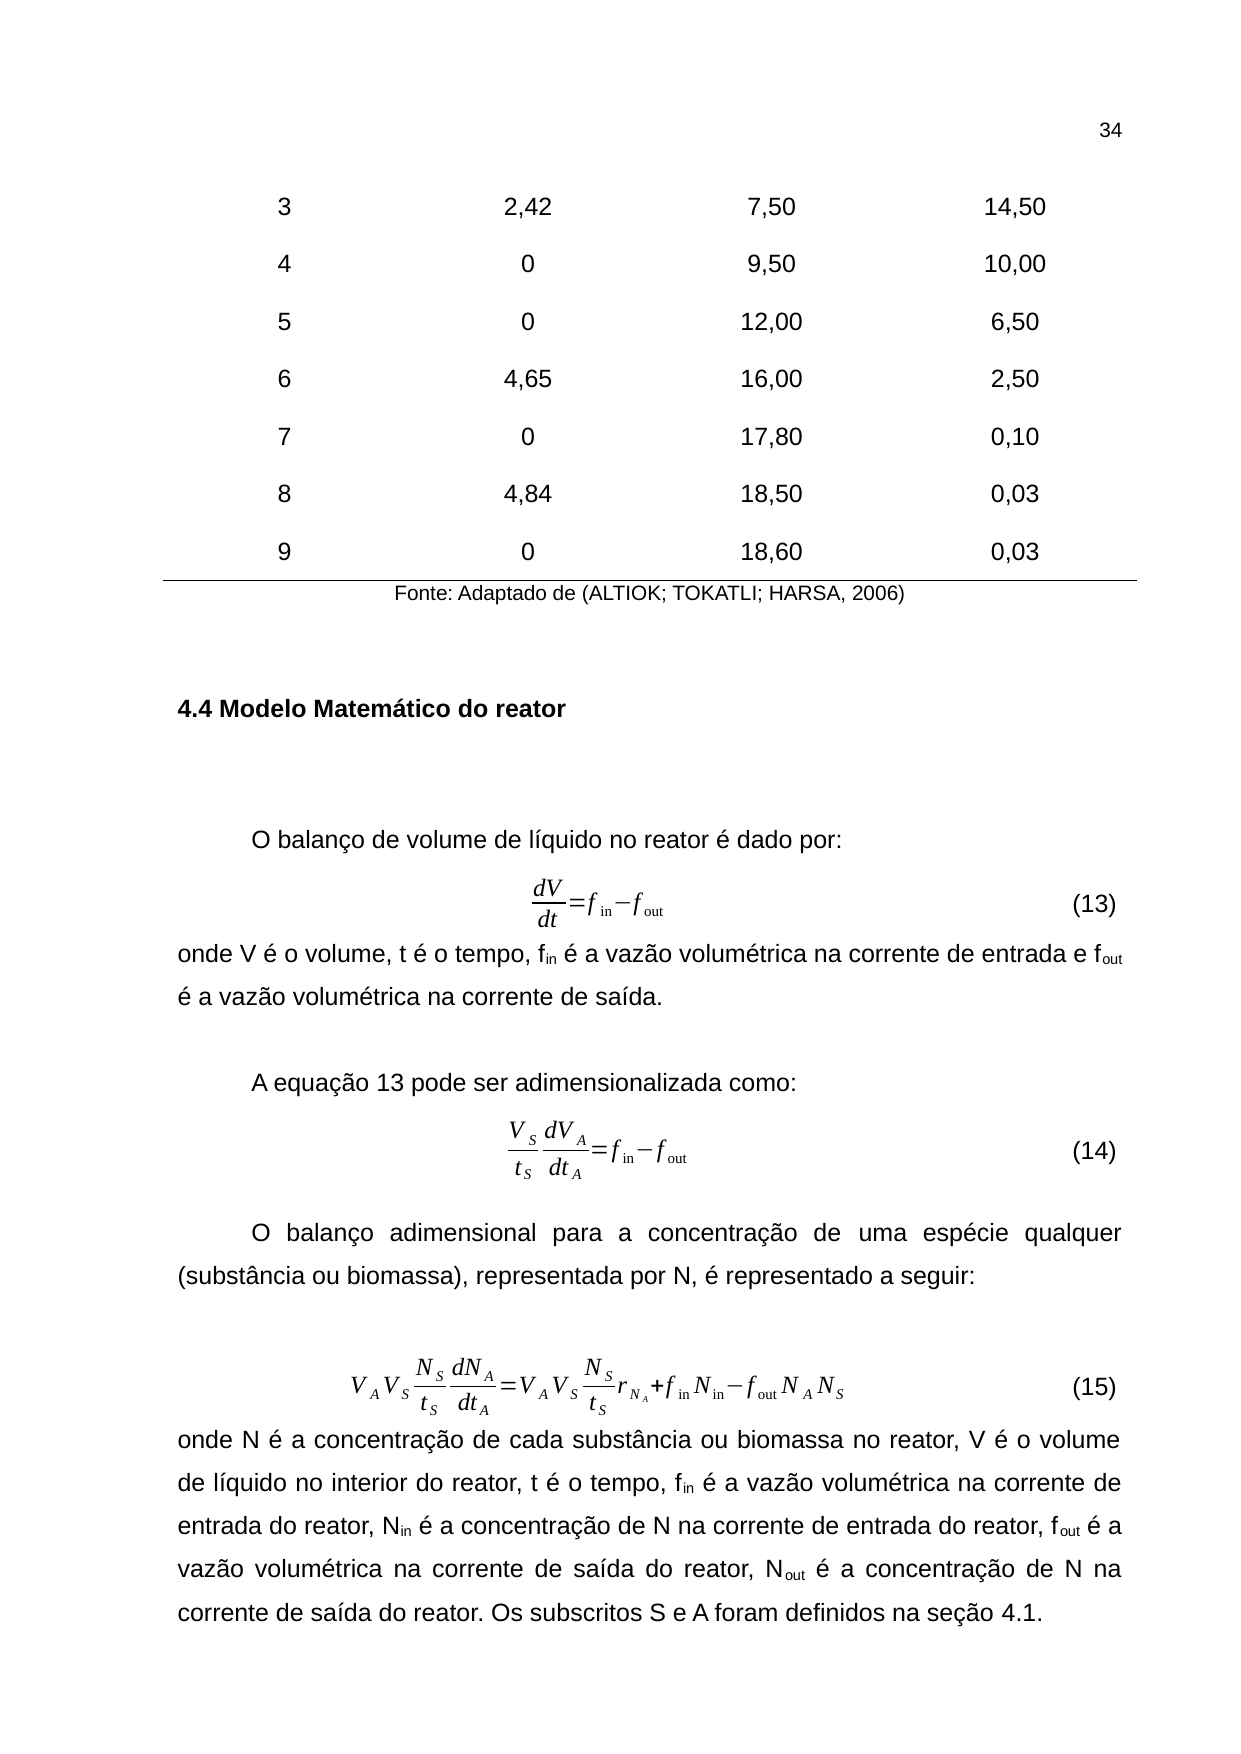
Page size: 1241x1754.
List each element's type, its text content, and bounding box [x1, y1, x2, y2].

table_cell 18,60 [650, 522, 893, 579]
table_cell 8 [163, 465, 406, 522]
table_cell 3 [163, 177, 406, 234]
text A equação 13 pode ser adimensionalizada como: [177, 1068, 1122, 1097]
table_header [177, 869, 1017, 939]
table_cell 9 [163, 522, 406, 579]
table_header [177, 1347, 1017, 1425]
text O balanço de volume de líquido no reator é dado por: [177, 825, 1122, 854]
table_cell 5 [163, 292, 406, 349]
table_cell 0 [406, 292, 649, 349]
table_cell 4 [163, 235, 406, 292]
table_cell 2,42 [406, 177, 649, 234]
table_header (15) [1017, 1347, 1122, 1425]
table_cell 7 [163, 407, 406, 464]
table_cell 0,03 [893, 522, 1137, 579]
table_cell 0,03 [893, 465, 1137, 522]
table_cell 16,00 [650, 350, 893, 407]
table_cell 0 [406, 522, 649, 579]
table_cell 6,50 [893, 292, 1137, 349]
table_cell 2,50 [893, 350, 1137, 407]
table_cell 0 [406, 407, 649, 464]
table_cell 9,50 [650, 235, 893, 292]
table_cell 0,10 [893, 407, 1137, 464]
table_header (14) [1017, 1111, 1122, 1189]
text onde N é a concentração de cada substância ou biomassa no reator, V é o volume de líquido no interior do reator, t é o tempo, fin é a vazão volumétrica na corrente de entrada do reator, Nin é a concentração de N na corrente de entrada do reator, fout é a vazão volumétrica na corrente de saída do reator, Nout é a concentração de N na corrente de saída do reator. Os subscritos S e A foram definidos na seção 4.1. [177, 1425, 1122, 1626]
table_cell 4,65 [406, 350, 649, 407]
text onde V é o volume, t é o tempo, fin é a vazão volumétrica na corrente de entrada e fout é a vazão volumétrica na corrente de saída. [177, 939, 1122, 1011]
text Fonte: Adaptado de (ALTIOK; TOKATLI; HARSA, 2006) [177, 581, 1122, 605]
table_header (13) [1017, 869, 1122, 939]
text O balanço adimensional para a concentração de uma espécie qualquer (substância ou biomassa), representada por N, é representado a seguir: [177, 1218, 1122, 1290]
table_cell 6 [163, 350, 406, 407]
table_cell 4,84 [406, 465, 649, 522]
table_cell 0 [406, 235, 649, 292]
table_cell 10,00 [893, 235, 1137, 292]
table_cell 7,50 [650, 177, 893, 234]
subtitle Modelo Matemático do reator [177, 694, 1122, 722]
table_header [177, 1111, 1017, 1189]
table_cell 14,50 [893, 177, 1137, 234]
table_cell 18,50 [650, 465, 893, 522]
table_cell 12,00 [650, 292, 893, 349]
table_cell 17,80 [650, 407, 893, 464]
